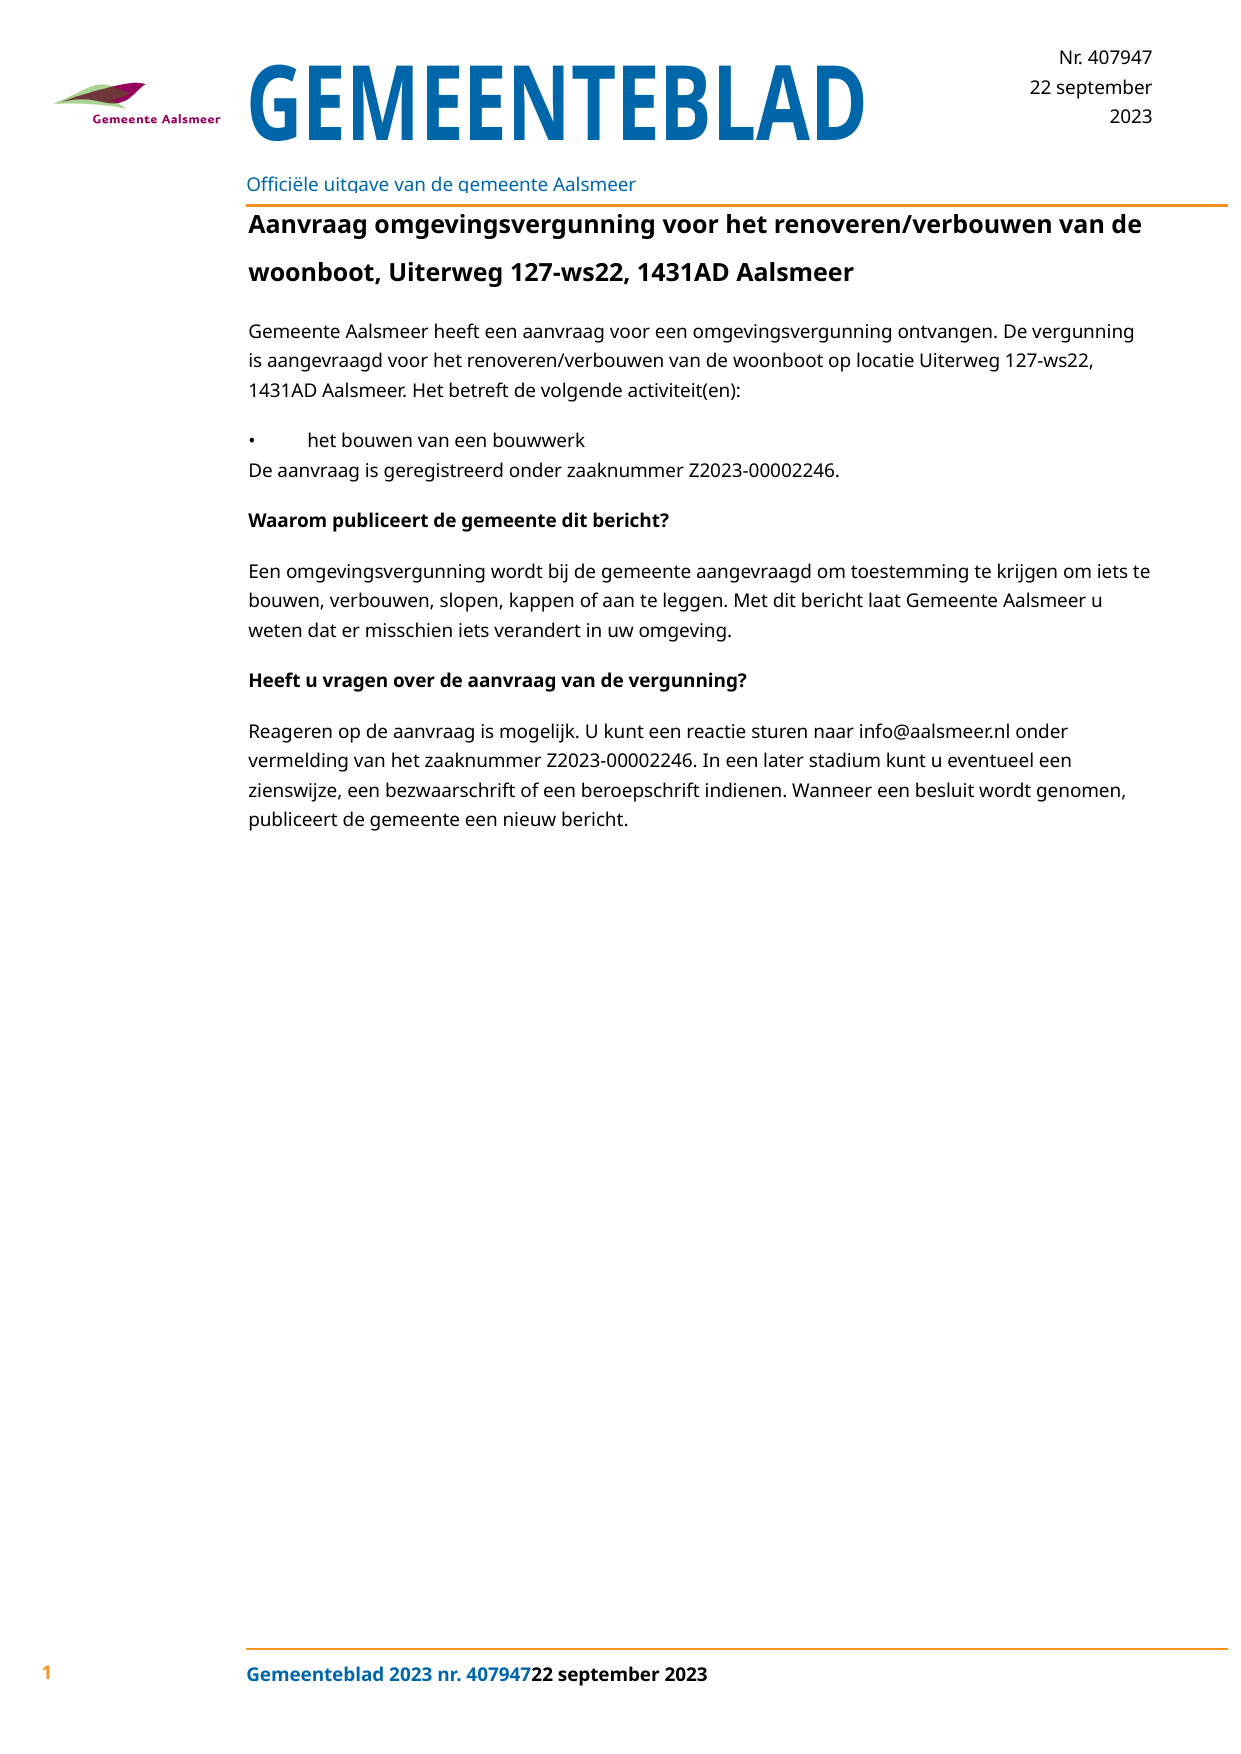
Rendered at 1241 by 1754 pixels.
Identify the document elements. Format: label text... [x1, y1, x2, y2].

text Gemeente Aalsmeer heeft een aanvraag voor een omgevingsvergunning ontvangen. De vergunning is aangevraagd voor het renoveren/verbouwen van de woonboot op locatie Uiterweg 127-ws22, 1431AD Aalsmeer. Het betreft de volgende activiteit(en): [248, 318, 1152, 403]
text Aanvraag omgevingsvergunning voor het renoveren/verbouwen van de woonboot, Uiterweg 127-ws22, 1431AD Aalsmeer [248, 207, 1152, 288]
text Een omgevingsvergunning wordt bij de gemeente aangevraagd om toestemming te krijgen om iets te bouwen, verbouwen, slopen, kappen of aan te leggen. Met dit bericht laat Gemeente Aalsmeer u weten dat er misschien iets verandert in uw omgeving. [248, 558, 1152, 643]
list het bouwen van een bouwwerk [248, 427, 1152, 453]
text Reageren op de aanvraag is mogelijk. U kunt een reactie sturen naar info@aalsmeer.nl onder vermelding van het zaaknummer Z2023-00002246. In een later stadium kunt u eventueel een zienswijze, een bezwaarschrift of een beroepschrift indienen. Wanneer een besluit wordt genomen, publiceert de gemeente een nieuw bericht. [248, 718, 1152, 832]
picture [41, 47, 231, 172]
text Waarom publiceert de gemeente dit bericht? [248, 507, 1152, 533]
text De aanvraag is geregistreerd onder zaaknummer Z2023-00002246. [248, 457, 1152, 483]
text Heeft u vragen over de aanvraag van de vergunning? [248, 667, 1152, 693]
